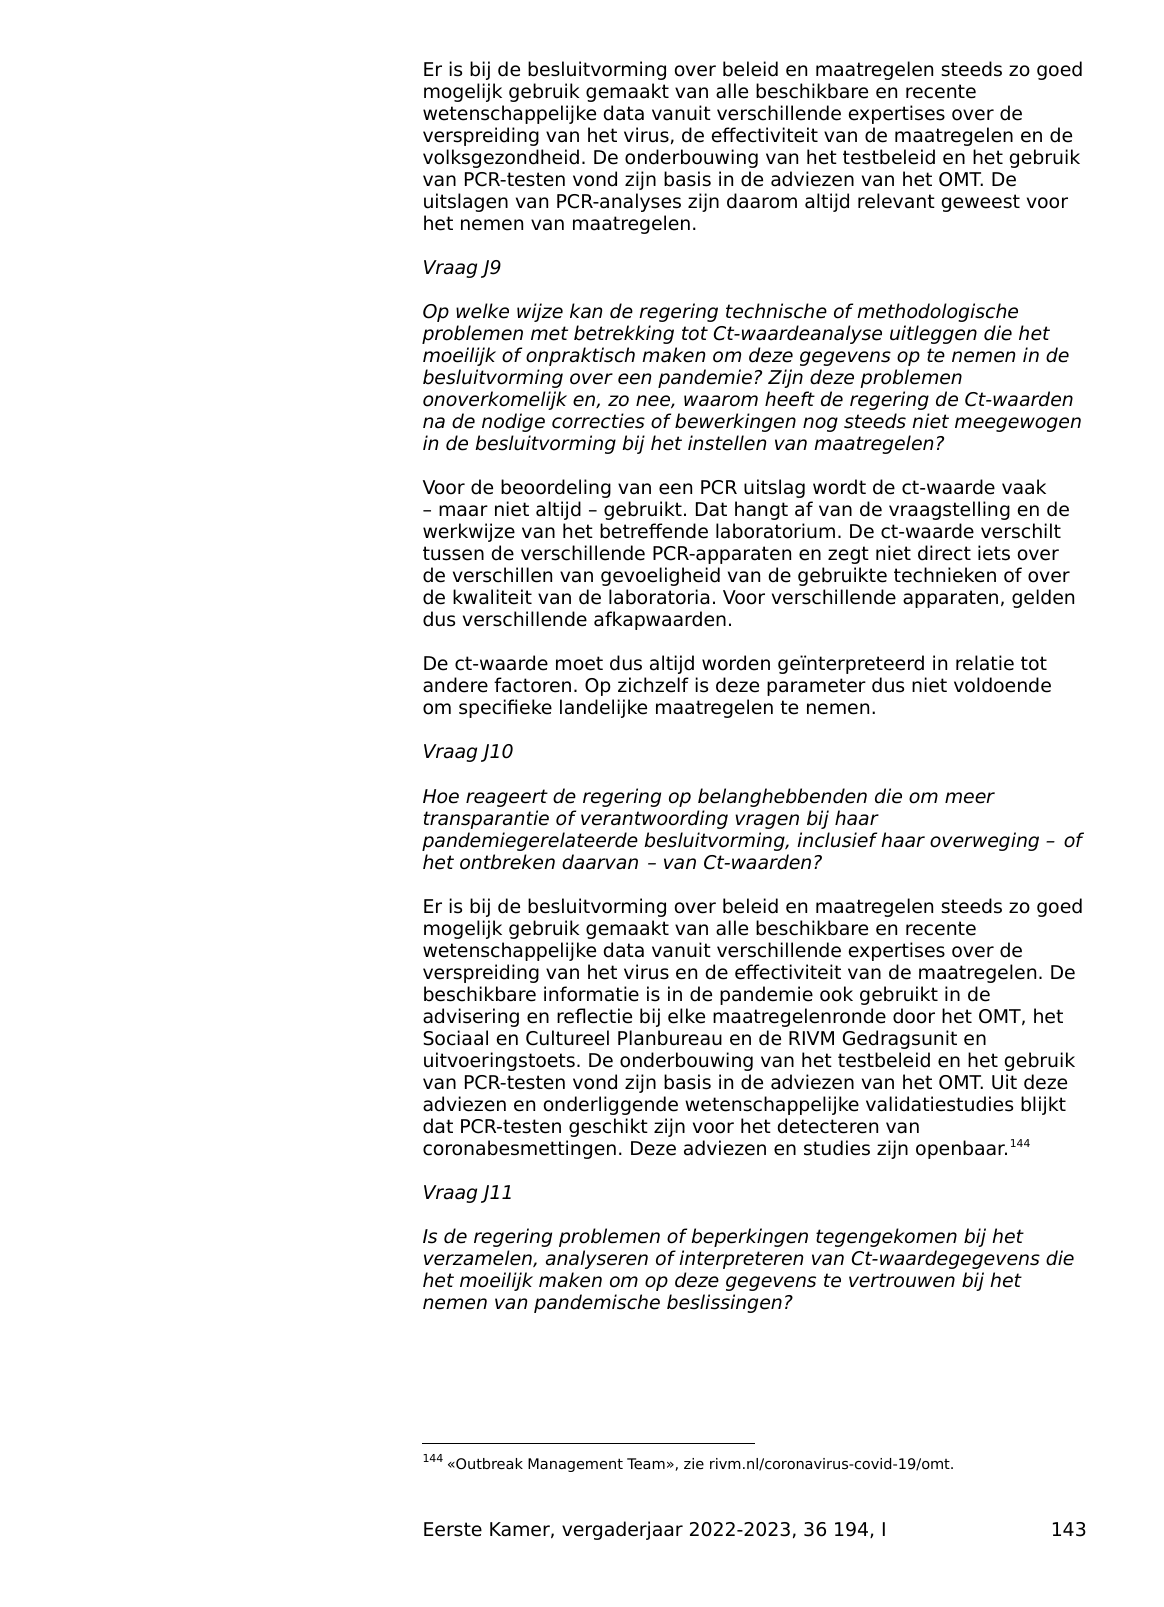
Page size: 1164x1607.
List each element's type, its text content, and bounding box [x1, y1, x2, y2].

text De ct-waarde moet dus altijd worden geïnterpreteerd in relatie tot andere factoren. Op zichzelf is deze parameter dus niet voldoende om specifieke landelijke maatregelen te nemen. [422, 653, 1087, 719]
text Er is bij de besluitvorming over beleid en maatregelen steeds zo goed mogelijk gebruik gemaakt van alle beschikbare en recente wetenschappelijke data vanuit verschillende expertises over de verspreiding van het virus, de effectiviteit van de maatregelen en de volksgezondheid. De onderbouwing van het testbeleid en het gebruik van PCR-testen vond zijn basis in de adviezen van het OMT. De uitslagen van PCR-analyses zijn daarom altijd relevant geweest voor het nemen van maatregelen. [422, 59, 1087, 235]
text Voor de beoordeling van een PCR uitslag wordt de ct-waarde vaak – maar niet altijd – gebruikt. Dat hangt af van de vraagstelling en de werkwijze van het betreffende laboratorium. De ct-waarde verschilt tussen de verschillende PCR-apparaten en zegt niet direct iets over de verschillen van gevoeligheid van de gebruikte technieken of over de kwaliteit van de laboratoria. Voor verschillende apparaten, gelden dus verschillende afkapwaarden. [422, 477, 1087, 631]
text Op welke wijze kan de regering technische of methodologische problemen met betrekking tot Ct-waardeanalyse uitleggen die het moeilijk of onpraktisch maken om deze gegevens op te nemen in de besluitvorming over een pandemie? Zijn deze problemen onoverkomelijk en, zo nee, waarom heeft de regering de Ct-waarden na de nodige correcties of bewerkingen nog steeds niet meegewogen in de besluitvorming bij het instellen van maatregelen? [422, 301, 1087, 455]
text Hoe reageert de regering op belanghebbenden die om meer transparantie of verantwoording vragen bij haar pandemiegerelateerde besluitvorming, inclusief haar overweging – of het ontbreken daarvan – van Ct-waarden? [422, 786, 1087, 873]
subtitle Vraag J11 [422, 1182, 1087, 1204]
text Is de regering problemen of beperkingen tegengekomen bij het verzamelen, analyseren of interpreteren van Ct-waardegegevens die het moeilijk maken om op deze gegevens te vertrouwen bij het nemen van pandemische beslissingen? [422, 1226, 1087, 1314]
text Er is bij de besluitvorming over beleid en maatregelen steeds zo goed mogelijk gebruik gemaakt van alle beschikbare en recente wetenschappelijke data vanuit verschillende expertises over de verspreiding van het virus en de effectiviteit van de maatregelen. De beschikbare informatie is in de pandemie ook gebruikt in de advisering en reflectie bij elke maatregelenronde door het OMT, het Sociaal en Cultureel Planbureau en de RIVM Gedragsunit en uitvoeringstoets. De onderbouwing van het testbeleid en het gebruik van PCR-testen vond zijn basis in de adviezen van het OMT. Uit deze adviezen en onderliggende wetenschappelijke validatiestudies blijkt dat PCR-testen geschikt zijn voor het detecteren van coronabesmettingen. Deze adviezen en studies zijn openbaar. [422, 896, 1087, 1159]
subtitle Vraag J9 [422, 257, 1087, 279]
subtitle Vraag J10 [422, 741, 1087, 763]
text «Outbreak Management Team», zie rivm.nl/coronavirus-covid-19/omt. [422, 1452, 1087, 1474]
